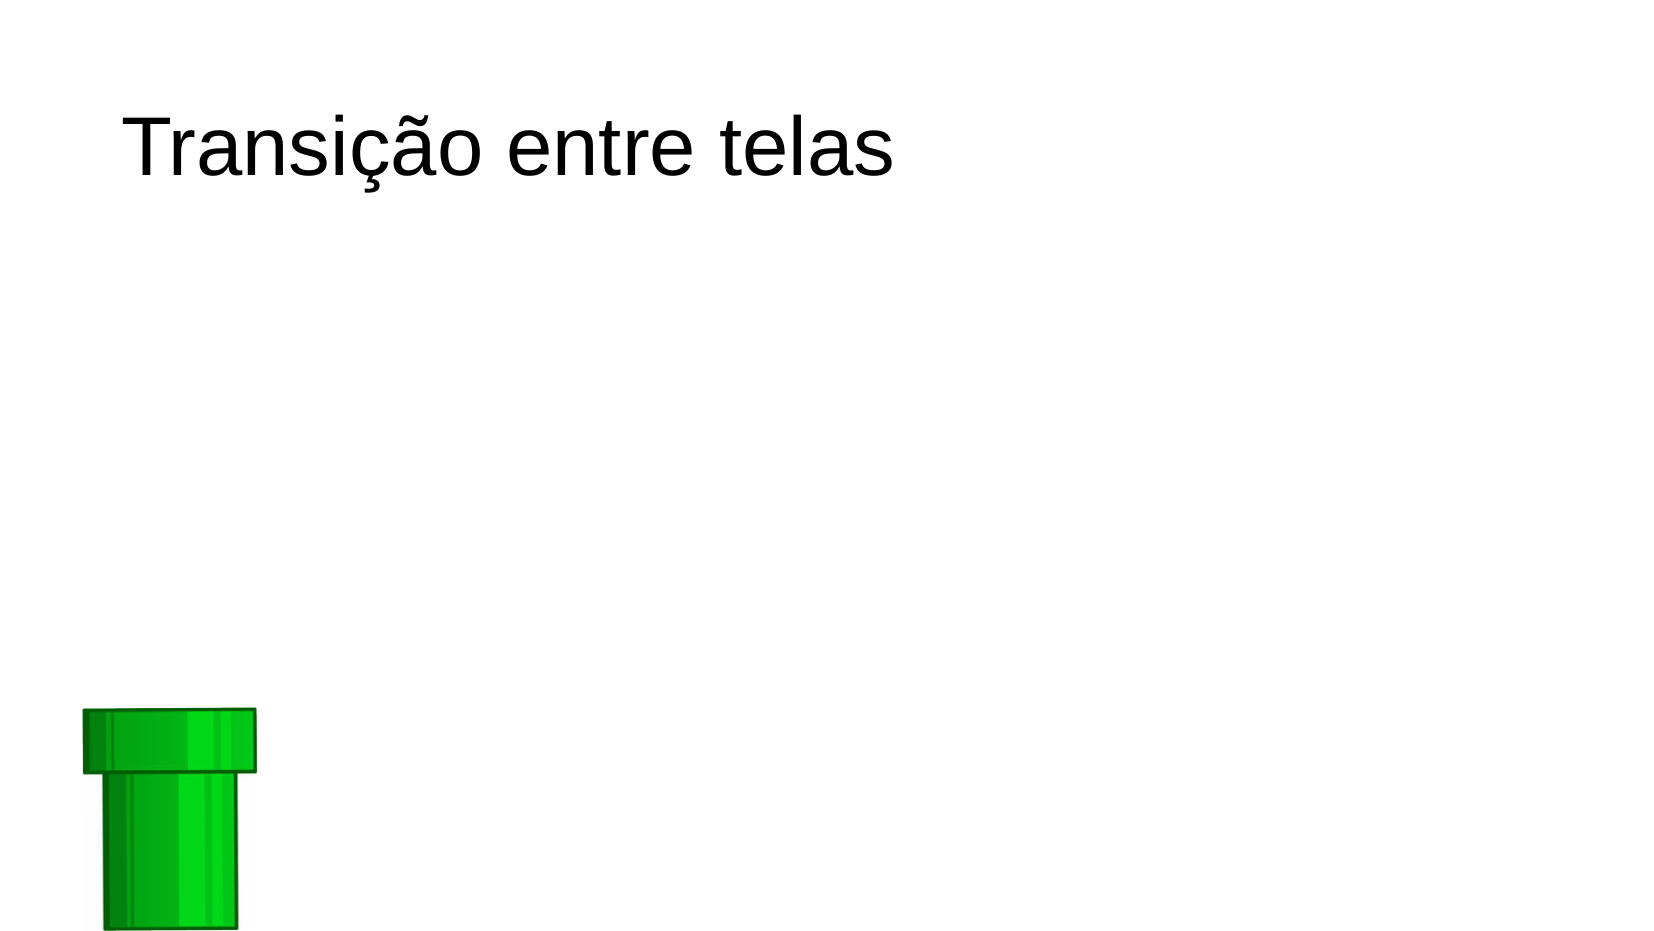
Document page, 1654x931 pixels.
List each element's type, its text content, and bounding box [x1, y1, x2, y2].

text_box Transição entre telas [106, 92, 1347, 201]
picture [82, 707, 258, 931]
